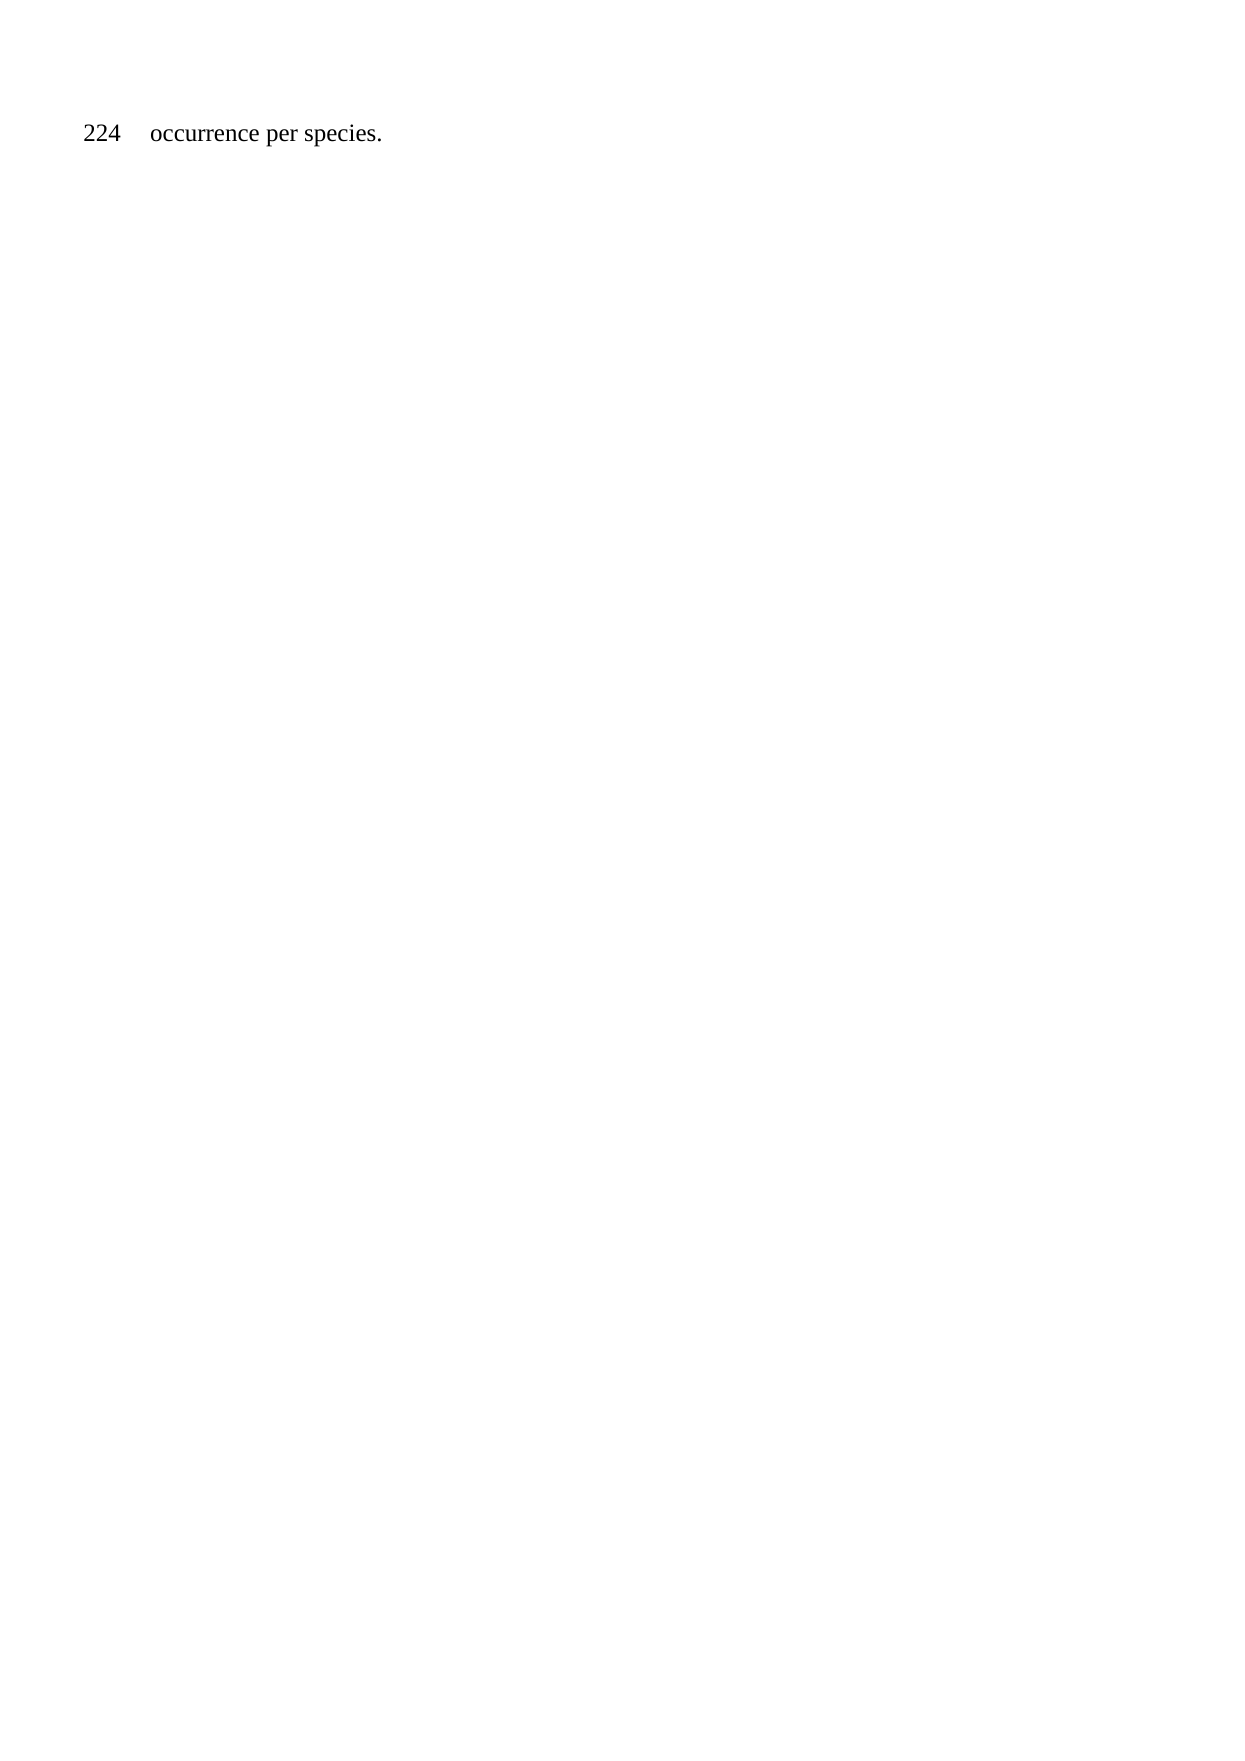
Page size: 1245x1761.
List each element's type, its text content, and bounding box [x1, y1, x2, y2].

text occurrence per species. [150, 118, 1095, 147]
